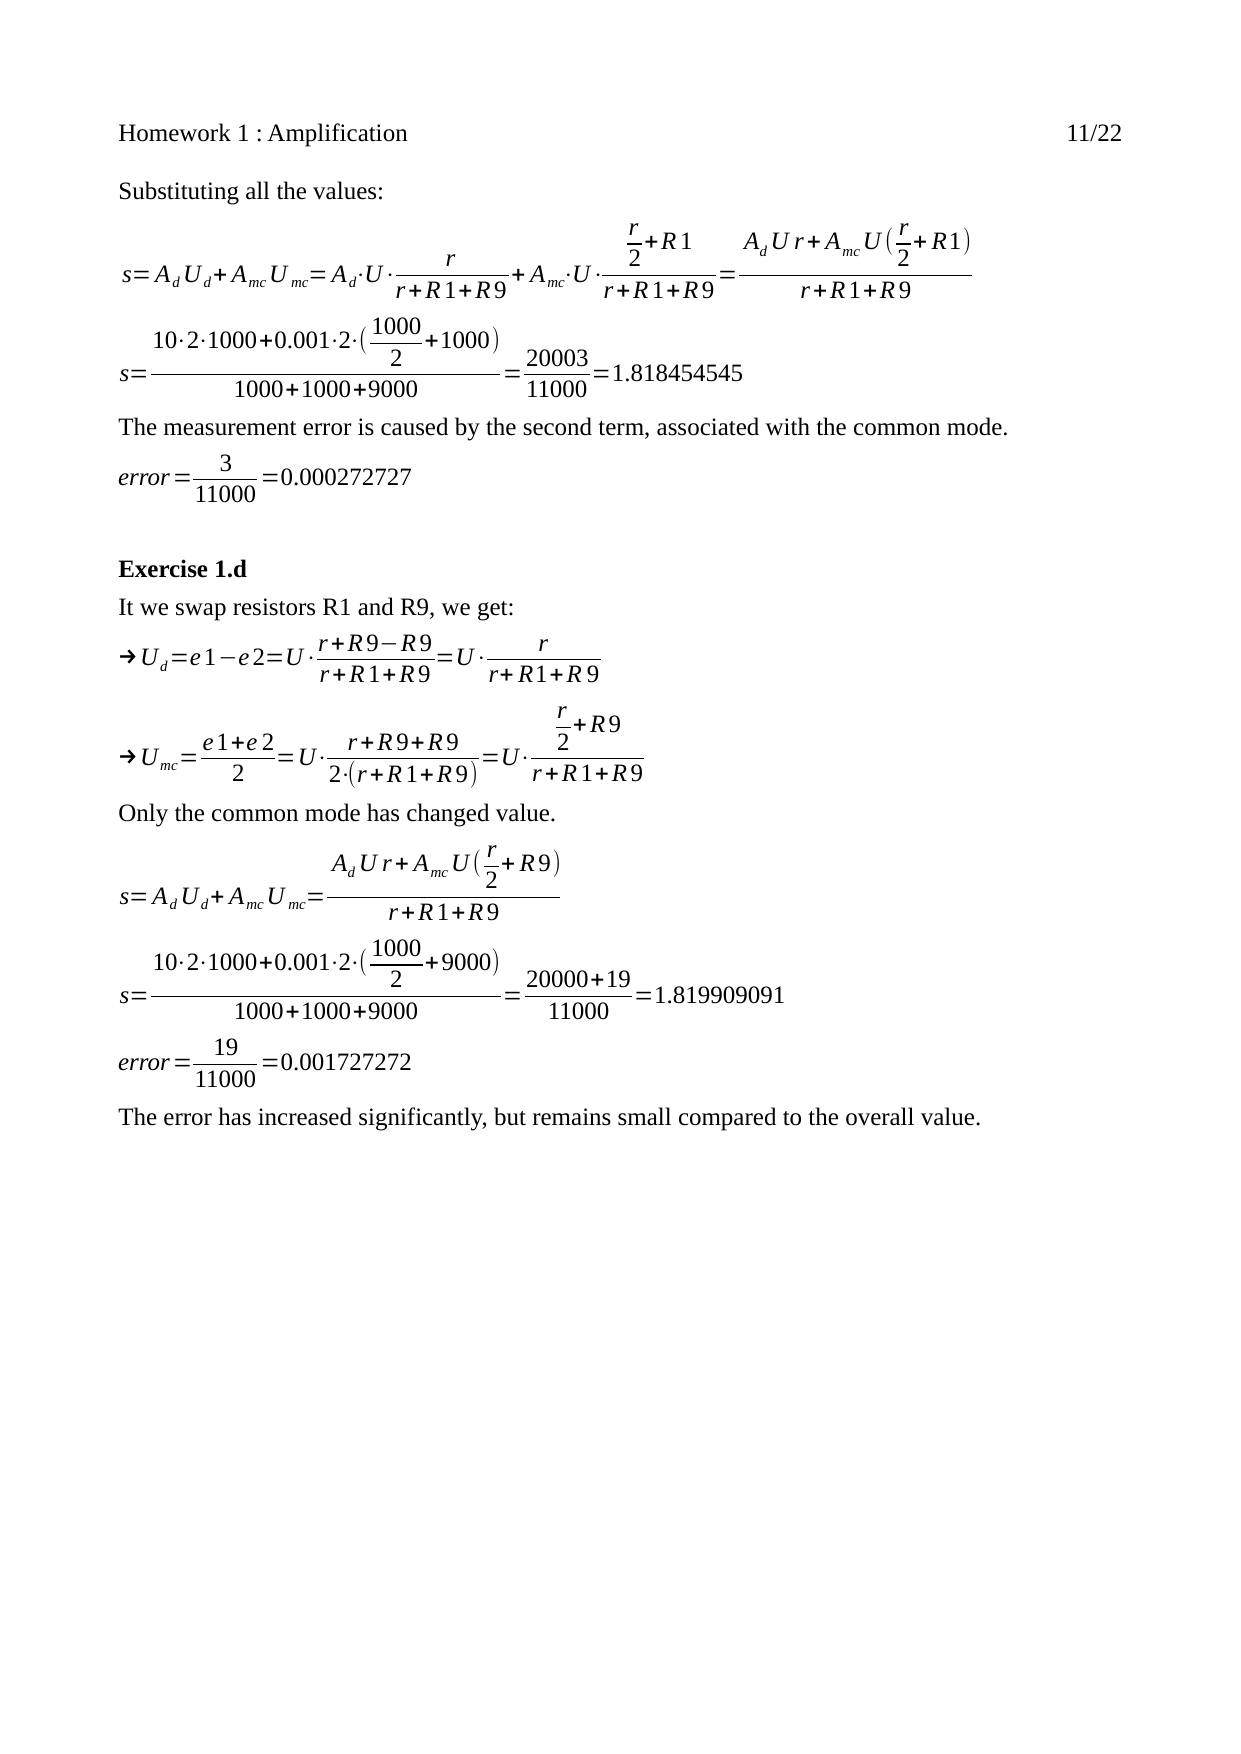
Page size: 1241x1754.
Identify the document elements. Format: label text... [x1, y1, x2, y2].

text It we swap resistors R1 and R9, we get: [118, 592, 1122, 621]
text The error has increased significantly, but remains small compared to the overall value. [118, 1102, 1122, 1130]
text Only the common mode has changed value. [118, 798, 1122, 827]
text The measurement error is caused by the second term, associated with the common mode. [118, 412, 1122, 441]
text Substituting all the values: [118, 176, 1122, 205]
text Exercise 1.d [118, 554, 1122, 583]
